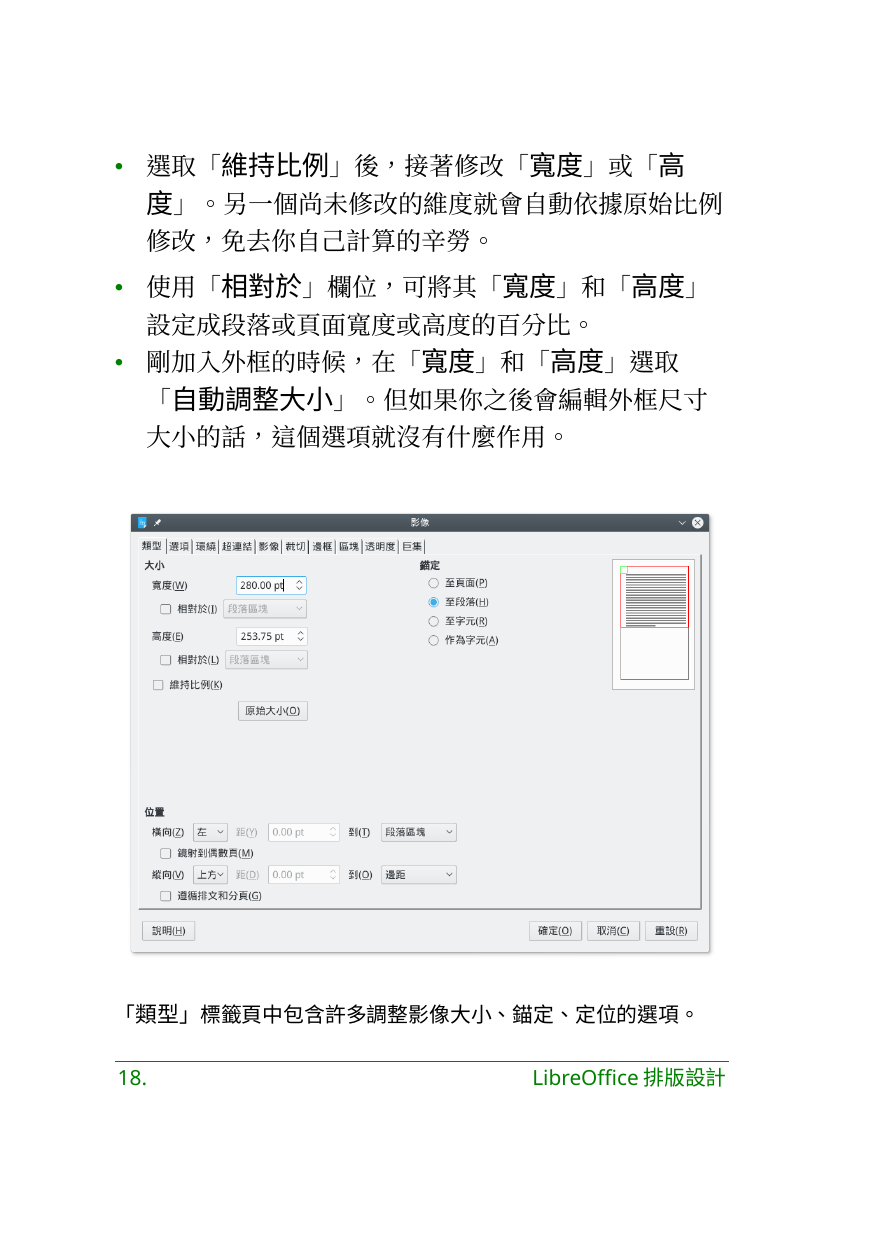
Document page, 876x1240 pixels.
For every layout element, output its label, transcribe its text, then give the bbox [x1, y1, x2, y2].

list 選取「維持比例」後，接著修改「寬度」或「高度」。另一個尚未修改的維度就會自動依據原始比例修改，免去你自己計算的辛勞。 [114, 146, 729, 258]
list 使用「相對於」欄位，可將其「寬度」和「高度」設定成段落或頁面寬度或高度的百分比。 [114, 267, 729, 342]
table_cell 「類型」標籤頁中包含許多調整影像大小、錨定、定位的選項。 [115, 993, 729, 1028]
table_header [115, 478, 729, 993]
picture [126, 509, 717, 960]
list 剛加入外框的時候，在「寬度」和「高度」選取「自動調整大小」。但如果你之後會編輯外框尺寸大小的話，這個選項就沒有什麼作用。 [114, 342, 729, 454]
